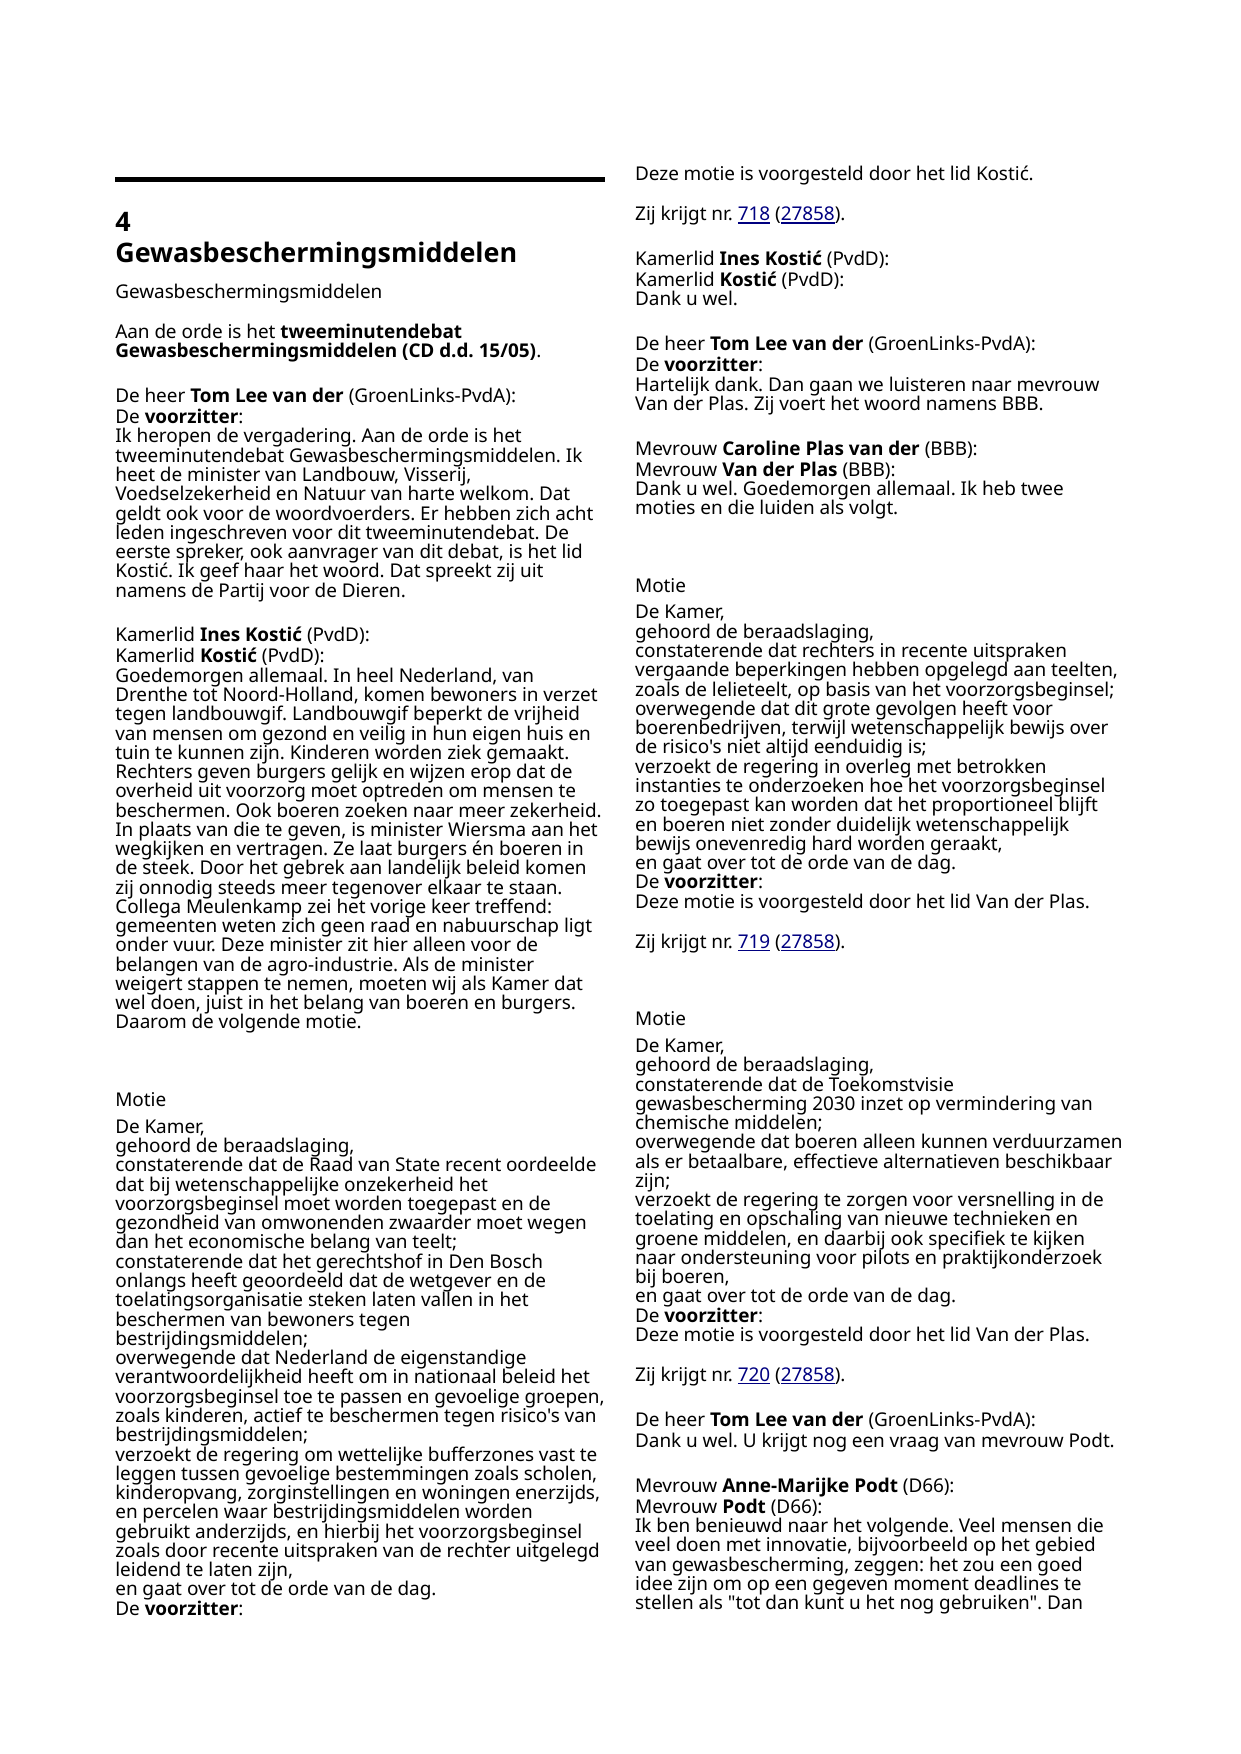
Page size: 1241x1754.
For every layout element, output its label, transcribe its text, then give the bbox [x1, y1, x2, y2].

text De Kamer, [115, 1118, 605, 1137]
text De voorzitter: [635, 1307, 1125, 1326]
text De Kamer, [635, 1037, 1125, 1056]
text Mevrouw Anne-Marijke Podt (D66): [635, 1472, 1125, 1498]
text verzoekt de regering in overleg met betrokken instanties te onderzoeken hoe het voorzorgsbeginsel zo toegepast kan worden dat het proportioneel blijft en boeren niet zonder duidelijk wetenschappelijk bewijs onevenredig hard worden geraakt, [635, 758, 1125, 854]
text De heer Tom Lee van der (GroenLinks-PvdA): [635, 331, 1125, 356]
text Deze motie is voorgesteld door het lid Van der Plas. [635, 1326, 1125, 1345]
text Goedemorgen allemaal. In heel Nederland, van Drenthe tot Noord-Holland, komen bewoners in verzet tegen landbouwgif. Landbouwgif beperkt de vrijheid van mensen om gezond en veilig in hun eigen huis en tuin te kunnen zijn. Kinderen worden ziek gemaakt. Rechters geven burgers gelijk en wijzen erop dat de overheid uit voorzorg moet optreden om mensen te beschermen. Ook boeren zoeken naar meer zekerheid. In plaats van die te geven, is minister Wiersma aan het wegkijken en vertragen. Ze laat burgers én boeren in de steek. Door het gebrek aan landelijk beleid komen zij onnodig steeds meer tegenover elkaar te staan. Collega Meulenkamp zei het vorige keer treffend: gemeenten weten zich geen raad en nabuurschap ligt onder vuur. Deze minister zit hier alleen voor de belangen van de agro-industrie. Als de minister weigert stappen te nemen, moeten wij als Kamer dat wel doen, juist in het belang van boeren en burgers. Daarom de volgende motie. [115, 667, 605, 1033]
text Zij krijgt nr. 719 (27858). [635, 933, 1125, 952]
text Ik heropen de vergadering. Aan de orde is het tweeminutendebat Gewasbeschermingsmiddelen. Ik heet de minister van Landbouw, Visserij, Voedselzekerheid en Natuur van harte welkom. Dat geldt ook voor de woordvoerders. Er hebben zich acht leden ingeschreven voor dit tweeminutendebat. De eerste spreker, ook aanvrager van dit debat, is het lid Kostić. Ik geef haar het woord. Dat spreekt zij uit namens de Partij voor de Dieren. [115, 427, 605, 601]
text De heer Tom Lee van der (GroenLinks-PvdA): [635, 1406, 1125, 1432]
text verzoekt de regering om wettelijke bufferzones vast te leggen tussen gevoelige bestemmingen zoals scholen, kinderopvang, zorginstellingen en woningen enerzijds, en percelen waar bestrijdingsmiddelen worden gebruikt anderzijds, en hierbij het voorzorgsbeginsel zoals door recente uitspraken van de rechter uitgelegd leidend te laten zijn, [115, 1446, 605, 1580]
text overwegende dat Nederland de eigenstandige verantwoordelijkheid heeft om in nationaal beleid het voorzorgsbeginsel toe te passen en gevoelige groepen, zoals kinderen, actief te beschermen tegen risico's van bestrijdingsmiddelen; [115, 1349, 605, 1446]
text gehoord de beraadslaging, [635, 623, 1125, 642]
text Ik ben benieuwd naar het volgende. Veel mensen die veel doen met innovatie, bijvoorbeeld op het gebied van gewasbescherming, zeggen: het zou een goed idee zijn om op een gegeven moment deadlines te stellen als "tot dan kunt u het nog gebruiken". Dan [635, 1517, 1125, 1613]
text Mevrouw Van der Plas (BBB): [635, 461, 1125, 480]
text overwegende dat boeren alleen kunnen verduurzamen als er betaalbare, effectieve alternatieven beschikbaar zijn; [635, 1133, 1125, 1191]
text Gewasbeschermingsmiddelen [115, 239, 605, 283]
text Mevrouw Podt (D66): [635, 1498, 1125, 1517]
text Motie [115, 1086, 605, 1112]
text Dank u wel. [635, 290, 1125, 310]
text De voorzitter: [115, 408, 605, 427]
text en gaat over tot de orde van de dag. [635, 854, 1125, 873]
text Motie [635, 572, 1125, 598]
text Deze motie is voorgesteld door het lid Kostić. [635, 165, 1125, 184]
text verzoekt de regering te zorgen voor versnelling in de toelating en opschaling van nieuwe technieken en groene middelen, en daarbij ook specifiek te kijken naar ondersteuning voor pilots en praktijkonderzoek bij boeren, [635, 1191, 1125, 1287]
text Dank u wel. U krijgt nog een vraag van mevrouw Podt. [635, 1432, 1125, 1451]
text De voorzitter: [635, 356, 1125, 376]
text Kamerlid Kostić (PvdD): [115, 647, 605, 667]
text Deze motie is voorgesteld door het lid Van der Plas. [635, 893, 1125, 912]
text overwegende dat dit grote gevolgen heeft voor boerenbedrijven, terwijl wetenschappelijk bewijs over de risico's niet altijd eenduidig is; [635, 700, 1125, 758]
text constaterende dat de Raad van State recent oordeelde dat bij wetenschappelijke onzekerheid het voorzorgsbeginsel moet worden toegepast en de gezondheid van omwonenden zwaarder moet wegen dan het economische belang van teelt; [115, 1156, 605, 1253]
text De heer Tom Lee van der (GroenLinks-PvdA): [115, 382, 605, 408]
text Dank u wel. Goedemorgen allemaal. Ik heb twee moties en die luiden als volgt. [635, 480, 1125, 518]
text Mevrouw Caroline Plas van der (BBB): [635, 435, 1125, 461]
text en gaat over tot de orde van de dag. [635, 1287, 1125, 1307]
text constaterende dat rechters in recente uitspraken vergaande beperkingen hebben opgelegd aan teelten, zoals de lelieteelt, op basis van het voorzorgsbeginsel; [635, 642, 1125, 700]
text gehoord de beraadslaging, [635, 1056, 1125, 1076]
text Motie [635, 1005, 1125, 1031]
text De voorzitter: [115, 1600, 605, 1619]
text Kamerlid Kostić (PvdD): [635, 271, 1125, 290]
text Hartelijk dank. Dan gaan we luisteren naar mevrouw Van der Plas. Zij voert het woord namens BBB. [635, 376, 1125, 414]
text Zij krijgt nr. 720 (27858). [635, 1366, 1125, 1385]
text Aan de orde is het tweeminutendebat Gewasbeschermingsmiddelen (CD d.d. 15/05). [115, 323, 605, 362]
text Gewasbeschermingsmiddelen [115, 283, 605, 302]
text constaterende dat het gerechtshof in Den Bosch onlangs heeft geoordeeld dat de wetgever en de toelatingsorganisatie steken laten vallen in het beschermen van bewoners tegen bestrijdingsmiddelen; [115, 1253, 605, 1349]
text constaterende dat de Toekomstvisie gewasbescherming 2030 inzet op vermindering van chemische middelen; [635, 1076, 1125, 1133]
text Zij krijgt nr. 718 (27858). [635, 205, 1125, 224]
text De voorzitter: [635, 873, 1125, 893]
text Kamerlid Ines Kostić (PvdD): [635, 245, 1125, 271]
text en gaat over tot de orde van de dag. [115, 1580, 605, 1600]
text De Kamer, [635, 603, 1125, 623]
text Kamerlid Ines Kostić (PvdD): [115, 622, 605, 647]
text gehoord de beraadslaging, [115, 1137, 605, 1156]
text 4 [115, 203, 605, 239]
